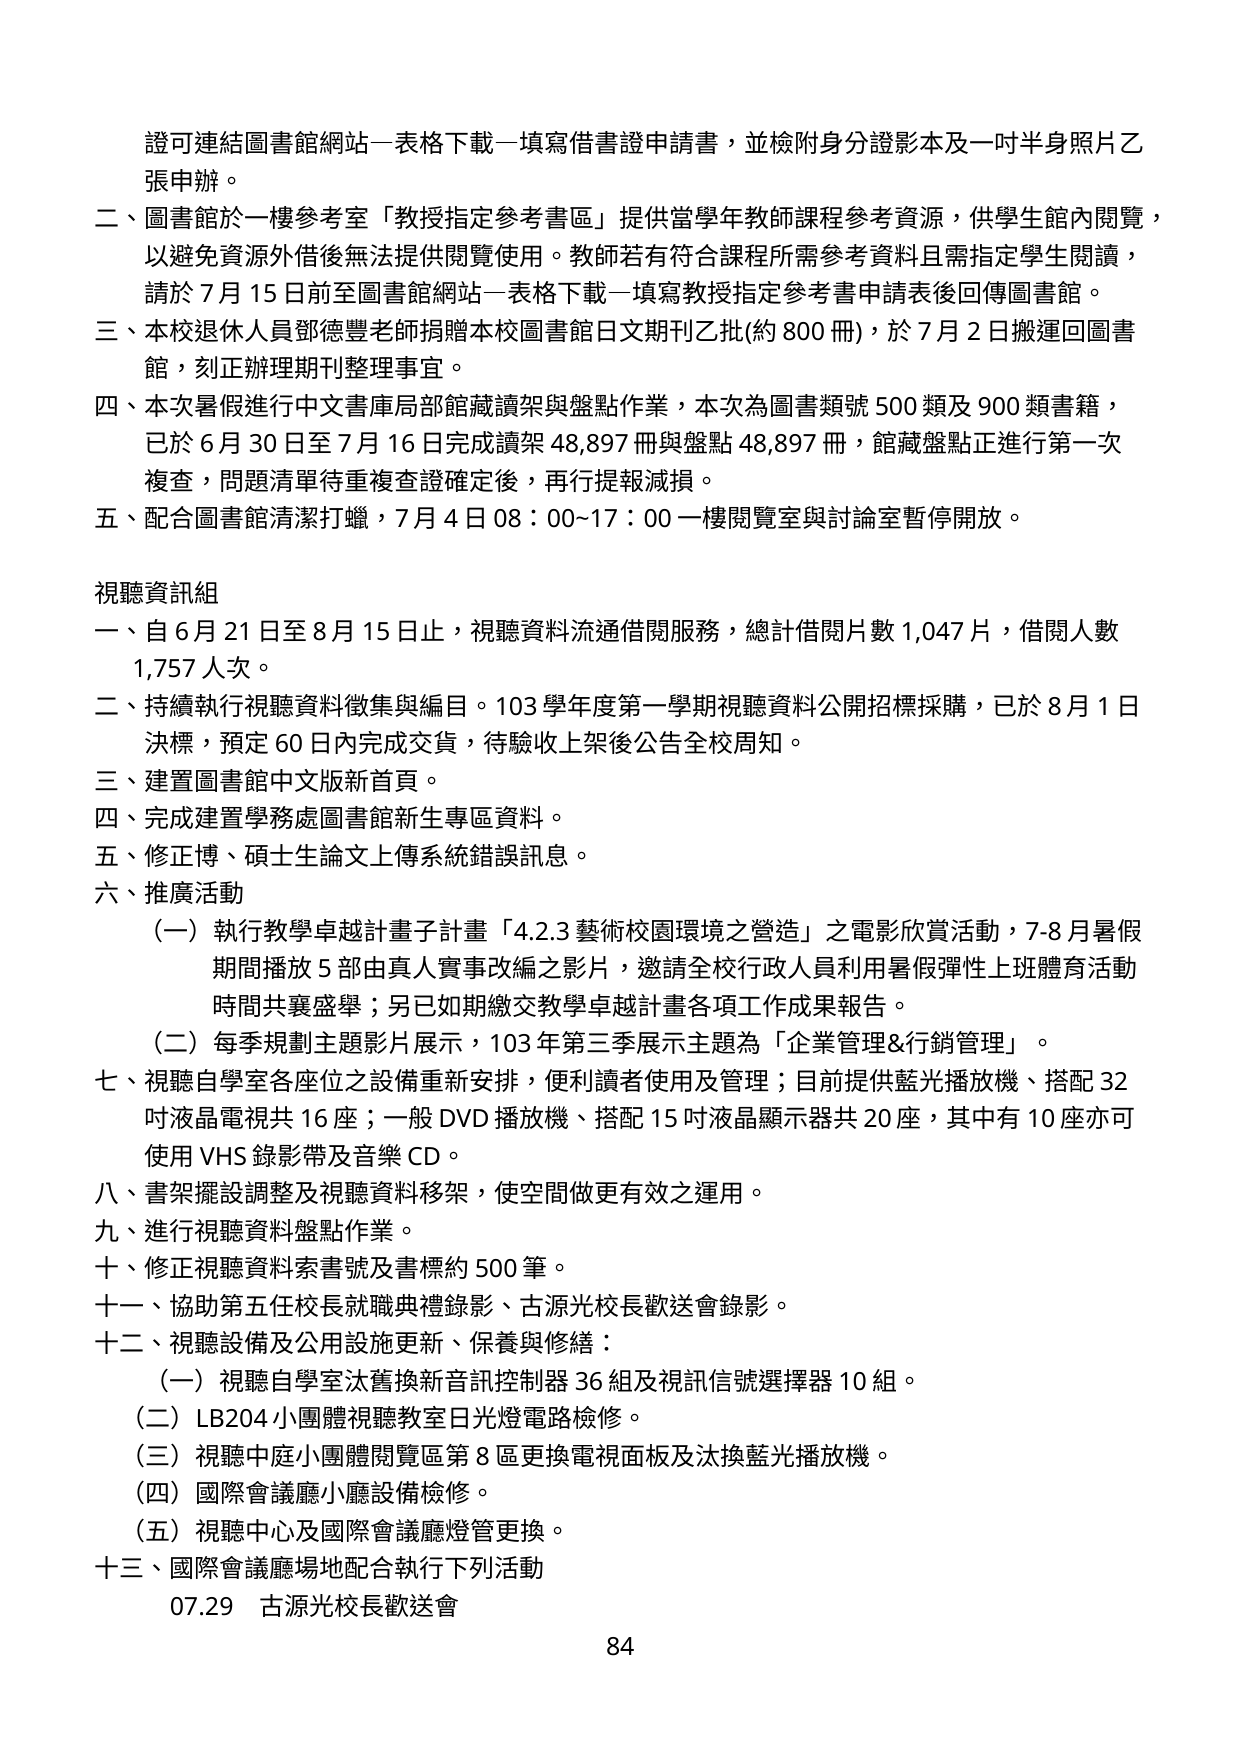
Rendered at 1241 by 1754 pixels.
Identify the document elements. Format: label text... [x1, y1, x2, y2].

text 07.29 古源光校長歡送會 [94, 1586, 1146, 1623]
text 十、修正視聽資料索書號及書標約500筆。 [94, 1248, 1146, 1286]
text （四）國際會議廳小廳設備檢修。 [94, 1473, 1146, 1511]
text 五、修正博、碩士生論文上傳系統錯誤訊息。 [94, 836, 1146, 873]
text 五、配合圖書館清潔打蠟，7月4日08：00~17：00一樓閱覽室與討論室暫停開放。 [94, 498, 1146, 536]
text 二、持續執行視聽資料徵集與編目。103學年度第一學期視聽資料公開招標採購，已於8月1日決標，預定60日內完成交貨，待驗收上架後公告全校周知。 [94, 686, 1146, 761]
text （三）視聽中庭小團體閱覽區第8區更換電視面板及汰換藍光播放機。 [94, 1436, 1146, 1473]
text 視聽資訊組 [94, 573, 1146, 611]
text 一、自6月21日至8月15日止，視聽資料流通借閱服務，總計借閱片數1,047片，借閱人數1,757人次。 [94, 611, 1146, 686]
text 四、本次暑假進行中文書庫局部館藏讀架與盤點作業，本次為圖書類號500類及900類書籍，已於6月30日至7月16日完成讀架48,897冊與盤點48,897冊，館藏盤點正進行第一次複查，問題清單待重複查證確定後，再行提報減損。 [94, 386, 1146, 498]
text 七、視聽自學室各座位之設備重新安排，便利讀者使用及管理；目前提供藍光播放機、搭配32吋液晶電視共16座；一般DVD播放機、搭配15吋液晶顯示器共20座，其中有10座亦可使用VHS錄影帶及音樂CD。 [94, 1061, 1146, 1173]
text （五）視聽中心及國際會議廳燈管更換。 [94, 1511, 1146, 1548]
text 三、建置圖書館中文版新首頁。 [94, 761, 1146, 798]
text 十一、協助第五任校長就職典禮錄影、古源光校長歡送會錄影。 [94, 1286, 1146, 1323]
text 八、書架擺設調整及視聽資料移架，使空間做更有效之運用。 [94, 1173, 1146, 1211]
text （一）執行教學卓越計畫子計畫「4.2.3藝術校園環境之營造」之電影欣賞活動，7-8月暑假期間播放5部由真人實事改編之影片，邀請全校行政人員利用暑假彈性上班體育活動時間共襄盛舉；另已如期繳交教學卓越計畫各項工作成果報告。 [139, 911, 1146, 1023]
text 十二、視聽設備及公用設施更新、保養與修繕： [94, 1323, 1146, 1361]
text 十三、國際會議廳場地配合執行下列活動 [94, 1548, 1146, 1586]
text （二）每季規劃主題影片展示，103年第三季展示主題為「企業管理&行銷管理」。 [139, 1023, 1146, 1061]
text （一）視聽自學室汰舊換新音訊控制器36組及視訊信號選擇器10組。 [94, 1361, 1146, 1398]
text 證可連結圖書館網站—表格下載—填寫借書證申請書，並檢附身分證影本及一吋半身照片乙張申辦。 [94, 123, 1146, 198]
text 六、推廣活動 [94, 873, 1146, 911]
text 四、完成建置學務處圖書館新生專區資料。 [94, 798, 1146, 836]
text （二）LB204小團體視聽教室日光燈電路檢修。 [94, 1398, 1146, 1436]
text 九、進行視聽資料盤點作業。 [94, 1211, 1146, 1248]
text 三、本校退休人員鄧德豐老師捐贈本校圖書館日文期刊乙批(約800冊)，於7月2日搬運回圖書館，刻正辦理期刊整理事宜。 [94, 311, 1146, 386]
text 二、圖書館於一樓參考室「教授指定參考書區」提供當學年教師課程參考資源，供學生館內閱覽，以避免資源外借後無法提供閱覽使用。教師若有符合課程所需參考資料且需指定學生閱讀，請於7月15日前至圖書館網站—表格下載—填寫教授指定參考書申請表後回傳圖書館。 [94, 198, 1146, 311]
